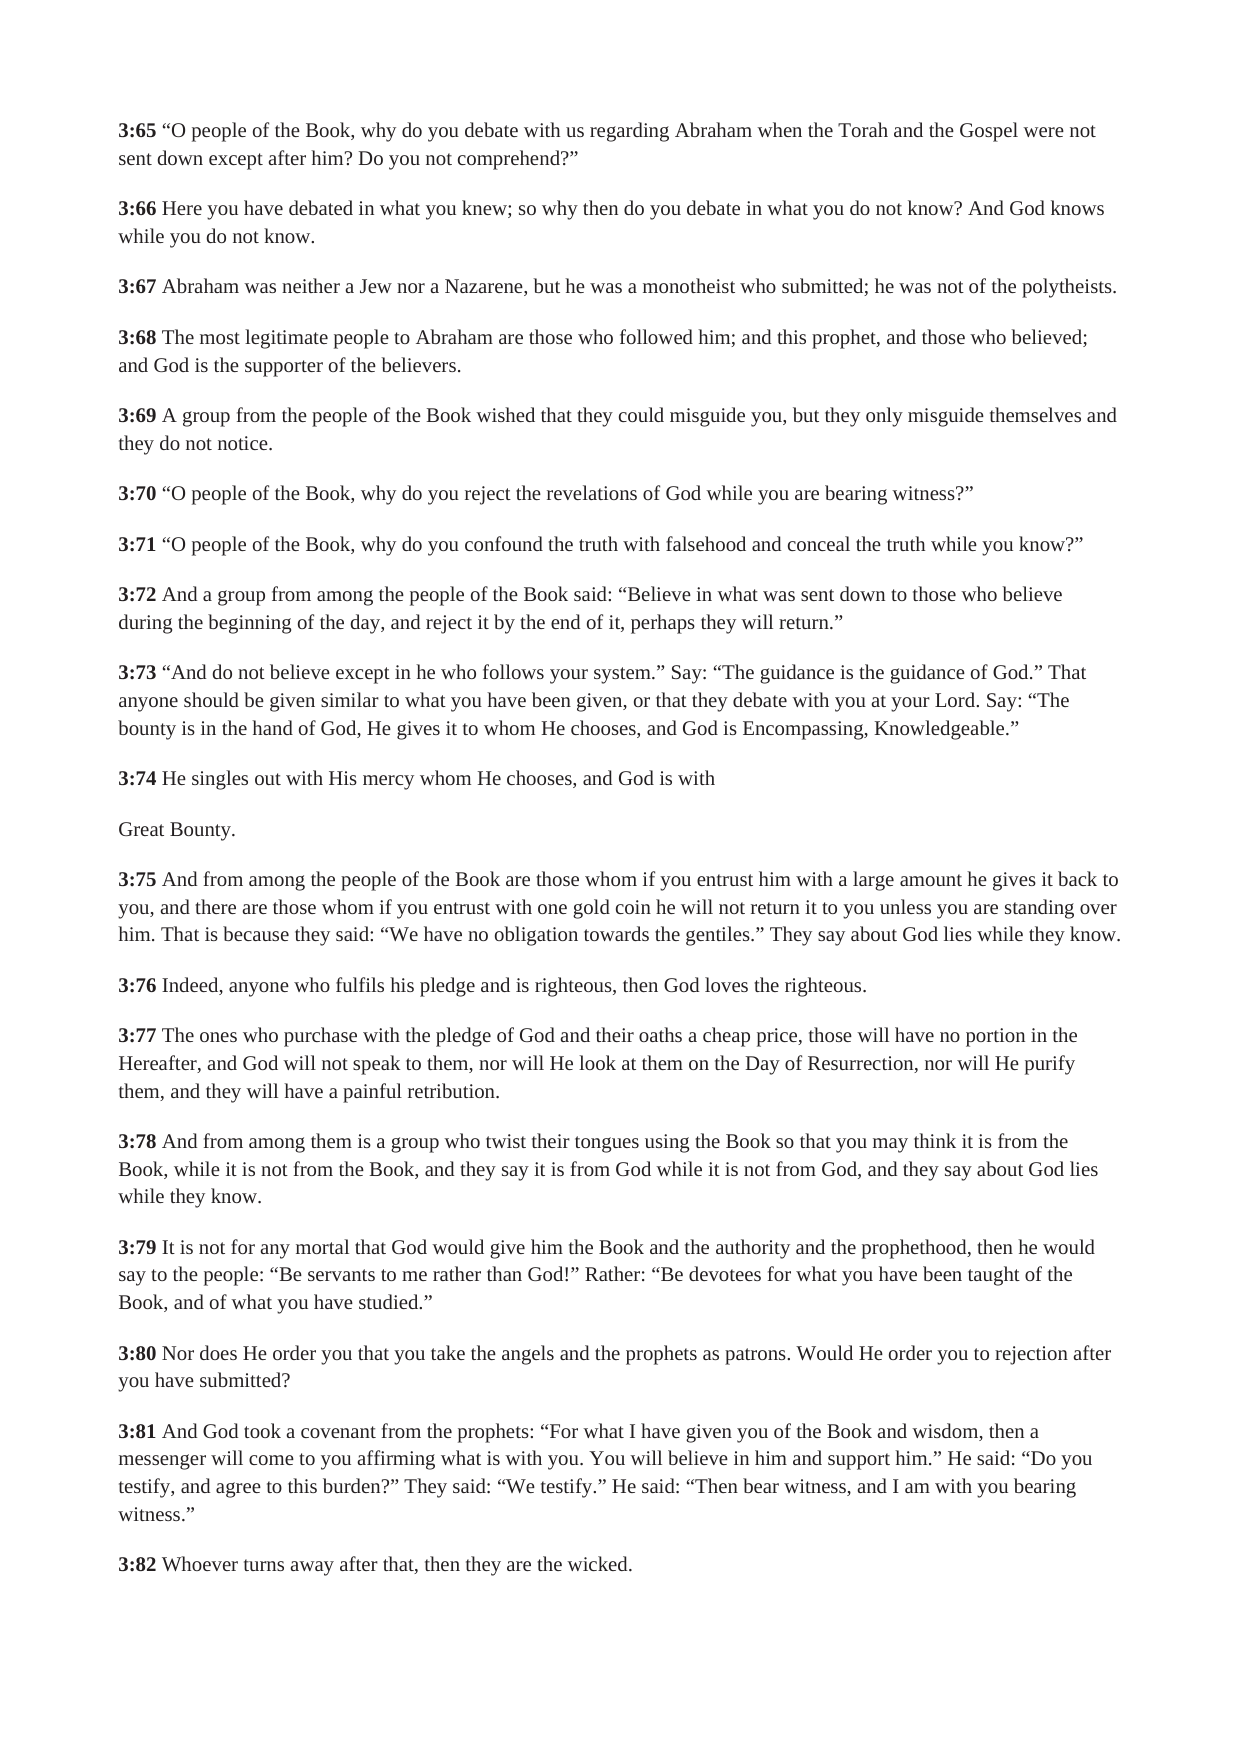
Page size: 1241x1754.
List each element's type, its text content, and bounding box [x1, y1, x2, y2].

text 3:73 “And do not believe except in he who follows your system.” Say: “The guidance is the guidance of God.” That anyone should be given similar to what you have been given, or that they debate with you at your Lord. Say: “The bounty is in the hand of God, He gives it to whom He chooses, and God is Encompassing, Knowledgeable.” [118, 660, 1122, 739]
text 3:68 The most legitimate people to Abraham are those who followed him; and this prophet, and those who believed; and God is the supporter of the believers. [118, 325, 1122, 377]
text 3:80 Nor does He order you that you take the angels and the prophets as patrons. Would He order you to rejection after you have submitted? [118, 1341, 1122, 1392]
text 3:66 Here you have debated in what you knew; so why then do you debate in what you do not know? And God knows while you do not know. [118, 196, 1122, 248]
text 3:70 “O people of the Book, why do you reject the revelations of God while you are bearing witness?” [118, 481, 1122, 505]
text 3:81 And God took a covenant from the prophets: “For what I have given you of the Book and wisdom, then a messenger will come to you affirming what is with you. You will believe in him and support him.” He said: “Do you testify, and agree to this burden?” They said: “We testify.” He said: “Then bear witness, and I am with you bearing witness.” [118, 1419, 1122, 1526]
text 3:82 Whoever turns away after that, then they are the wicked. [118, 1552, 1122, 1576]
text 3:69 A group from the people of the Book wished that they could misguide you, but they only misguide themselves and they do not notice. [118, 403, 1122, 455]
text 3:75 And from among the people of the Book are those whom if you entrust him with a large amount he gives it back to you, and there are those whom if you entrust with one gold coin he will not return it to you unless you are standing over him. That is because they said: “We have no obligation towards the gentiles.” They say about God lies while they know. [118, 867, 1122, 946]
text 3:67 Abraham was neither a Jew nor a Nazarene, but he was a mono­theist who submitted; he was not of the polytheists. [118, 274, 1122, 298]
text Great Bounty. [118, 817, 1122, 841]
text 3:74 He singles out with His mercy whom He chooses, and God is with [118, 766, 1122, 790]
text 3:71 “O people of the Book, why do you confound the truth with falsehood and conceal the truth while you know?” [118, 532, 1122, 556]
text 3:72 And a group from among the people of the Book said: “Believe in what was sent down to those who believe during the beginning of the day, and reject it by the end of it, perhaps they will return.” [118, 582, 1122, 634]
text 3:79 It is not for any mortal that God would give him the Book and the authority and the prophethood, then he would say to the people: “Be servants to me rather than God!” Rather: “Be devotees for what you have been taught of the Book, and of what you have studied.” [118, 1235, 1122, 1314]
text 3:76 Indeed, anyone who fulfils his pledge and is righteous, then God loves the righteous. [118, 973, 1122, 997]
text 3:78 And from among them is a group who twist their tongues using the Book so that you may think it is from the Book, while it is not from the Book, and they say it is from God while it is not from God, and they say about God lies while they know. [118, 1129, 1122, 1208]
text 3:77 The ones who purchase with the pledge of God and their oaths a cheap price, those will have no portion in the Hereafter, and God will not speak to them, nor will He look at them on the Day of Resurrection, nor will He purify them, and they will have a painful retribution. [118, 1023, 1122, 1103]
text 3:65 “O people of the Book, why do you debate with us regarding Abraham when the Torah and the Gospel were not sent down except after him? Do you not comprehend?” [118, 118, 1122, 170]
